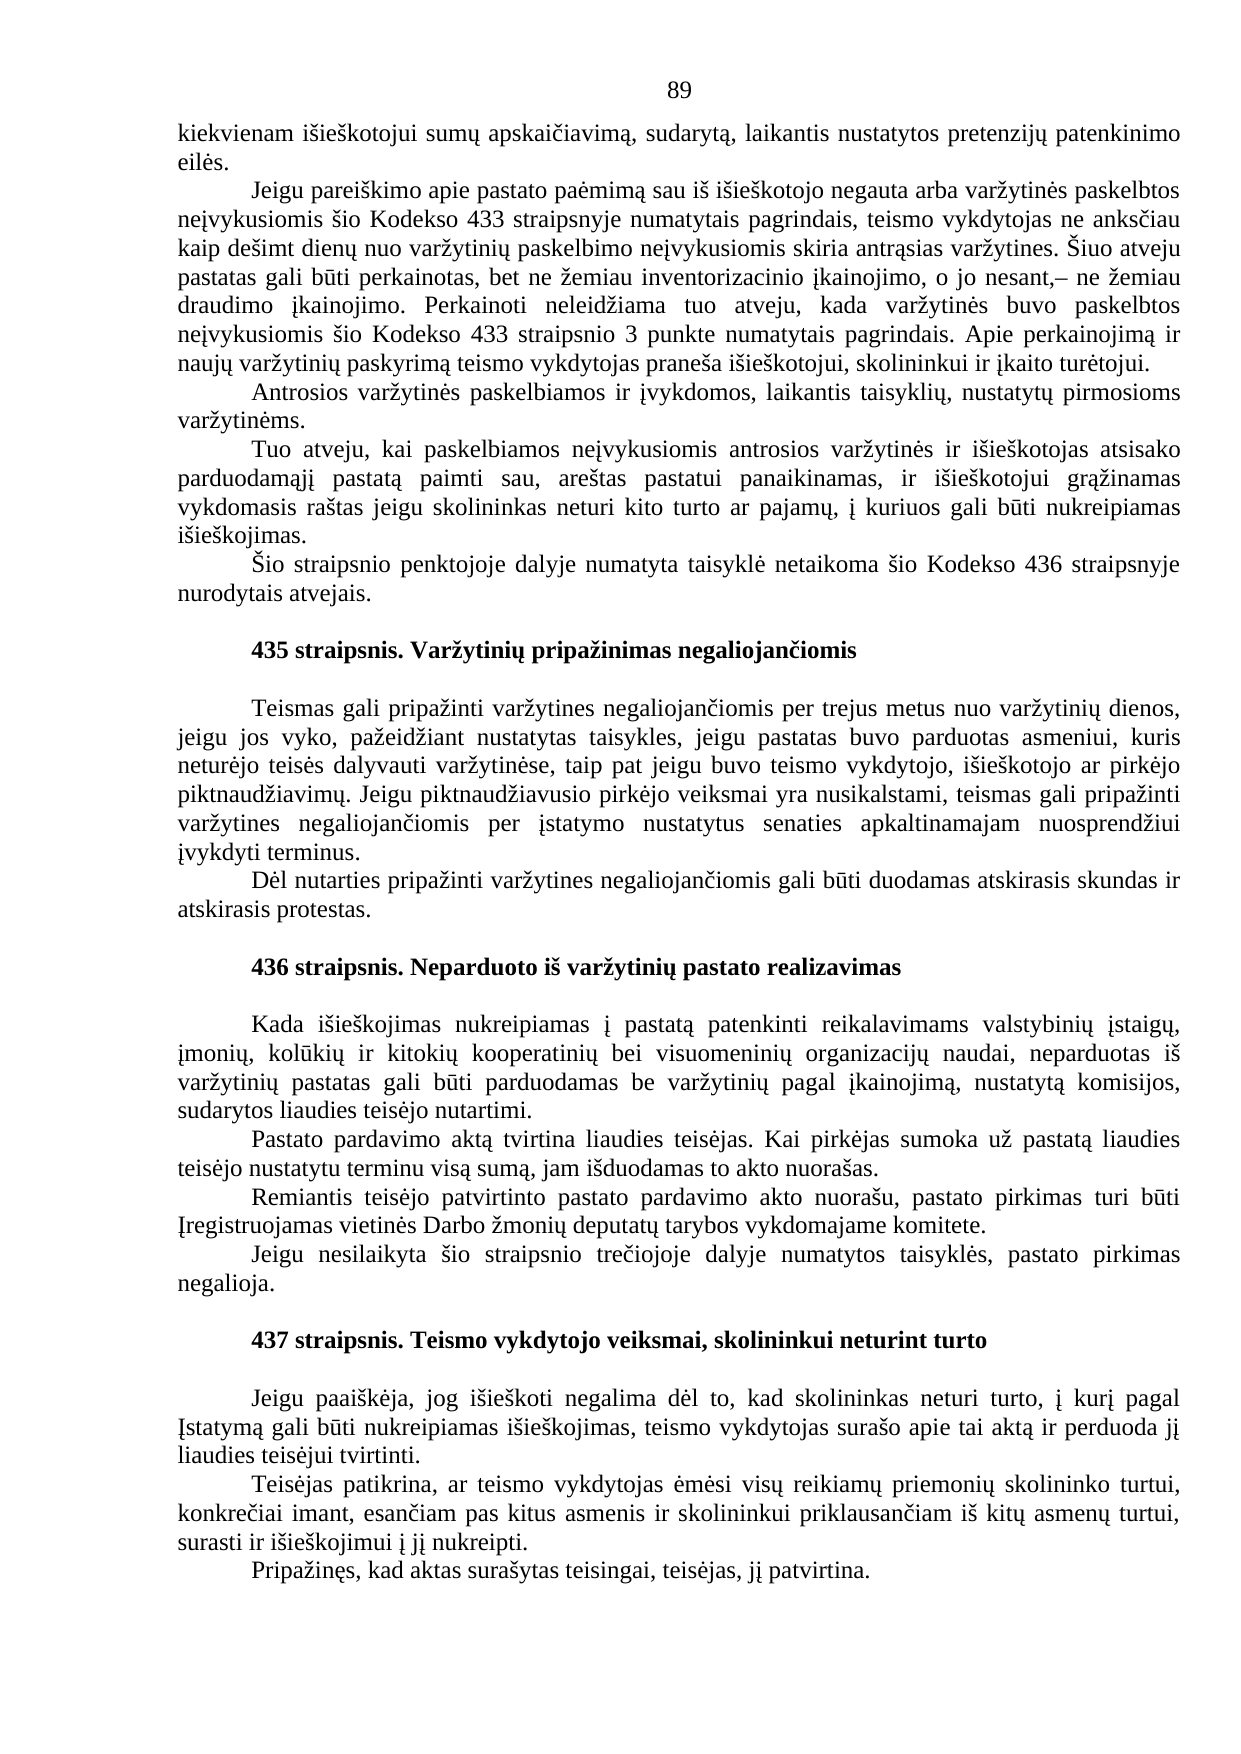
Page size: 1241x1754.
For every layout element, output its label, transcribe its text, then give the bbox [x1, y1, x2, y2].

text Jeigu nesilaikyta šio straipsnio trečiojoje dalyje numatytos taisyklės, pastato pirkimas negalioja. [177, 1239, 1181, 1297]
text Kada išieškojimas nukreipiamas į pastatą patenkinti reikalavimams valstybinių įstaigų, įmonių, kolūkių ir kitokių kooperatinių bei visuomeninių organizacijų naudai, neparduotas iš varžytinių pastatas gali būti parduodamas be varžytinių pagal įkainojimą, nustatytą komisijos, sudarytos liaudies teisėjo nutartimi. [177, 1009, 1181, 1124]
text Teisėjas patikrina, ar teismo vykdytojas ėmėsi visų reikiamų priemonių skolininko turtui, konkrečiai imant, esančiam pas kitus asmenis ir skolininkui priklausančiam iš kitų asmenų turtui, surasti ir išieškojimui į jį nukreipti. [177, 1469, 1181, 1556]
text Jeigu pareiškimo apie pastato paėmimą sau iš išieškotojo negauta arba varžytinės paskelbtos neįvykusiomis šio Kodekso 433 straipsnyje numatytais pagrindais, teismo vykdytojas ne anksčiau kaip dešimt dienų nuo varžytinių paskelbimo neįvykusiomis skiria antrąsias varžytines. Šiuo atveju pastatas gali būti perkainotas, bet ne žemiau inventorizacinio įkainojimo, o jo nesant,– ne žemiau draudimo įkainojimo. Perkainoti neleidžiama tuo atveju, kada varžytinės buvo paskelbtos neįvykusiomis šio Kodekso 433 straipsnio 3 punkte numatytais pagrindais. Apie perkainojimą ir naujų varžytinių paskyrimą teismo vykdytojas praneša išieškotojui, skolininkui ir įkaito turėtojui. [177, 176, 1181, 377]
text Pastato pardavimo aktą tvirtina liaudies teisėjas. Kai pirkėjas sumoka už pastatą liaudies teisėjo nustatytu terminu visą sumą, jam išduodamas to akto nuorašas. [177, 1124, 1181, 1182]
text Pripažinęs, kad aktas surašytas teisingai, teisėjas, jį patvirtina. [177, 1556, 1181, 1584]
text Dėl nutarties pripažinti varžytines negaliojančiomis gali būti duodamas atskirasis skundas ir atskirasis protestas. [177, 866, 1181, 923]
text Šio straipsnio penktojoje dalyje numatyta taisyklė netaikoma šio Kodekso 436 straipsnyje nurodytais atvejais. [177, 549, 1181, 607]
text Tuo atveju, kai paskelbiamos neįvykusiomis antrosios varžytinės ir išieškotojas atsisako parduodamąjį pastatą paimti sau, areštas pastatui panaikinamas, ir išieškotojui grąžinamas vykdomasis raštas jeigu skolininkas neturi kito turto ar pajamų, į kuriuos gali būti nukreipiamas išieškojimas. [177, 434, 1181, 549]
text 436 straipsnis. Neparduoto iš varžytinių pastato realizavimas [251, 952, 1181, 981]
text Remiantis teisėjo patvirtinto pastato pardavimo akto nuorašu, pastato pirkimas turi būti Įregistruojamas vietinės Darbo žmonių deputatų tarybos vykdomajame komitete. [177, 1182, 1181, 1239]
text Teismas gali pripažinti varžytines negaliojančiomis per trejus metus nuo varžytinių dienos, jeigu jos vyko, pažeidžiant nustatytas taisykles, jeigu pastatas buvo parduotas asmeniui, kuris neturėjo teisės dalyvauti varžytinėse, taip pat jeigu buvo teismo vykdytojo, išieškotojo ar pirkėjo piktnaudžiavimų. Jeigu piktnaudžiavusio pirkėjo veiksmai yra nusikalstami, teismas gali pripažinti varžytines negaliojančiomis per įstatymo nustatytus senaties apkaltinamajam nuosprendžiui įvykdyti terminus. [177, 693, 1181, 866]
text Antrosios varžytinės paskelbiamos ir įvykdomos, laikantis taisyklių, nustatytų pirmosioms varžytinėms. [177, 377, 1181, 434]
text Jeigu paaiškėja, jog išieškoti negalima dėl to, kad skolininkas neturi turto, į kurį pagal Įstatymą gali būti nukreipiamas išieškojimas, teismo vykdytojas surašo apie tai aktą ir perduoda jį liaudies teisėjui tvirtinti. [177, 1383, 1181, 1469]
text 435 straipsnis. Varžytinių pripažinimas negaliojančiomis [251, 636, 1181, 664]
text 437 straipsnis. Teismo vykdytojo veiksmai, skolininkui neturint turto [251, 1326, 1181, 1354]
text kiekvienam išieškotojui sumų apskaičiavimą, sudarytą, laikantis nustatytos pretenzijų patenkinimo eilės. [177, 118, 1181, 176]
